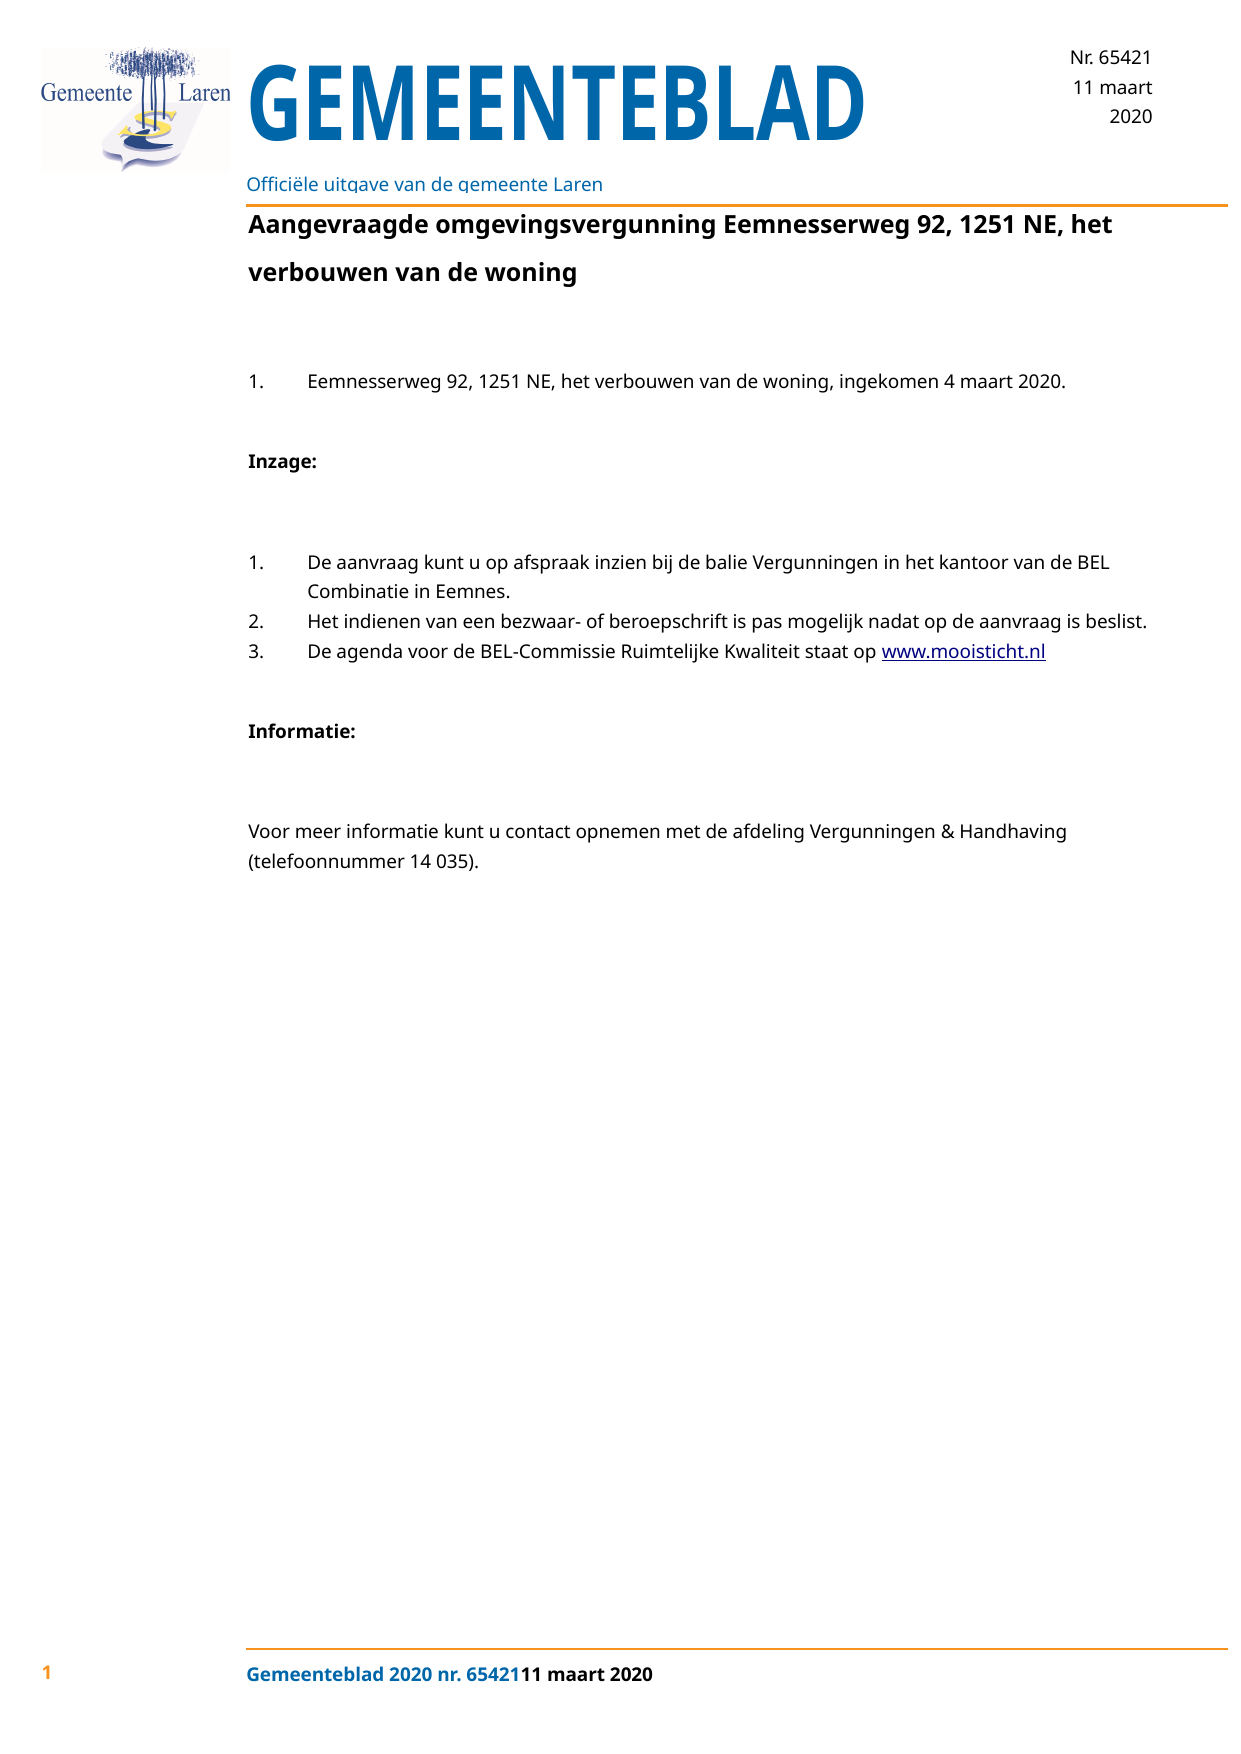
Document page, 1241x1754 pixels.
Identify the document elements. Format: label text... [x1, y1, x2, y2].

text Voor meer informatie kunt u contact opnemen met de afdeling Vergunningen & Handhaving (telefoonnummer 14 035). [248, 819, 1152, 874]
list De agenda voor de BEL-Commissie Ruimtelijke Kwaliteit staat op www.mooisticht.nl [248, 638, 1152, 664]
text Inzage: [248, 448, 1152, 474]
text Informatie: [248, 718, 1152, 744]
list Het indienen van een bezwaar- of beroepschrift is pas mogelijk nadat op de aanvraag is beslist. [248, 608, 1152, 634]
list De aanvraag kunt u op afspraak inzien bij de balie Vergunningen in het kantoor van de BEL Combinatie in Eemnes. [248, 549, 1152, 604]
picture [41, 47, 231, 172]
list Eemnesserweg 92, 1251 NE, het verbouwen van de woning, ingekomen 4 maart 2020. [248, 368, 1152, 394]
text Aangevraagde omgevingsvergunning Eemnesserweg 92, 1251 NE, het verbouwen van de woning [248, 207, 1152, 288]
